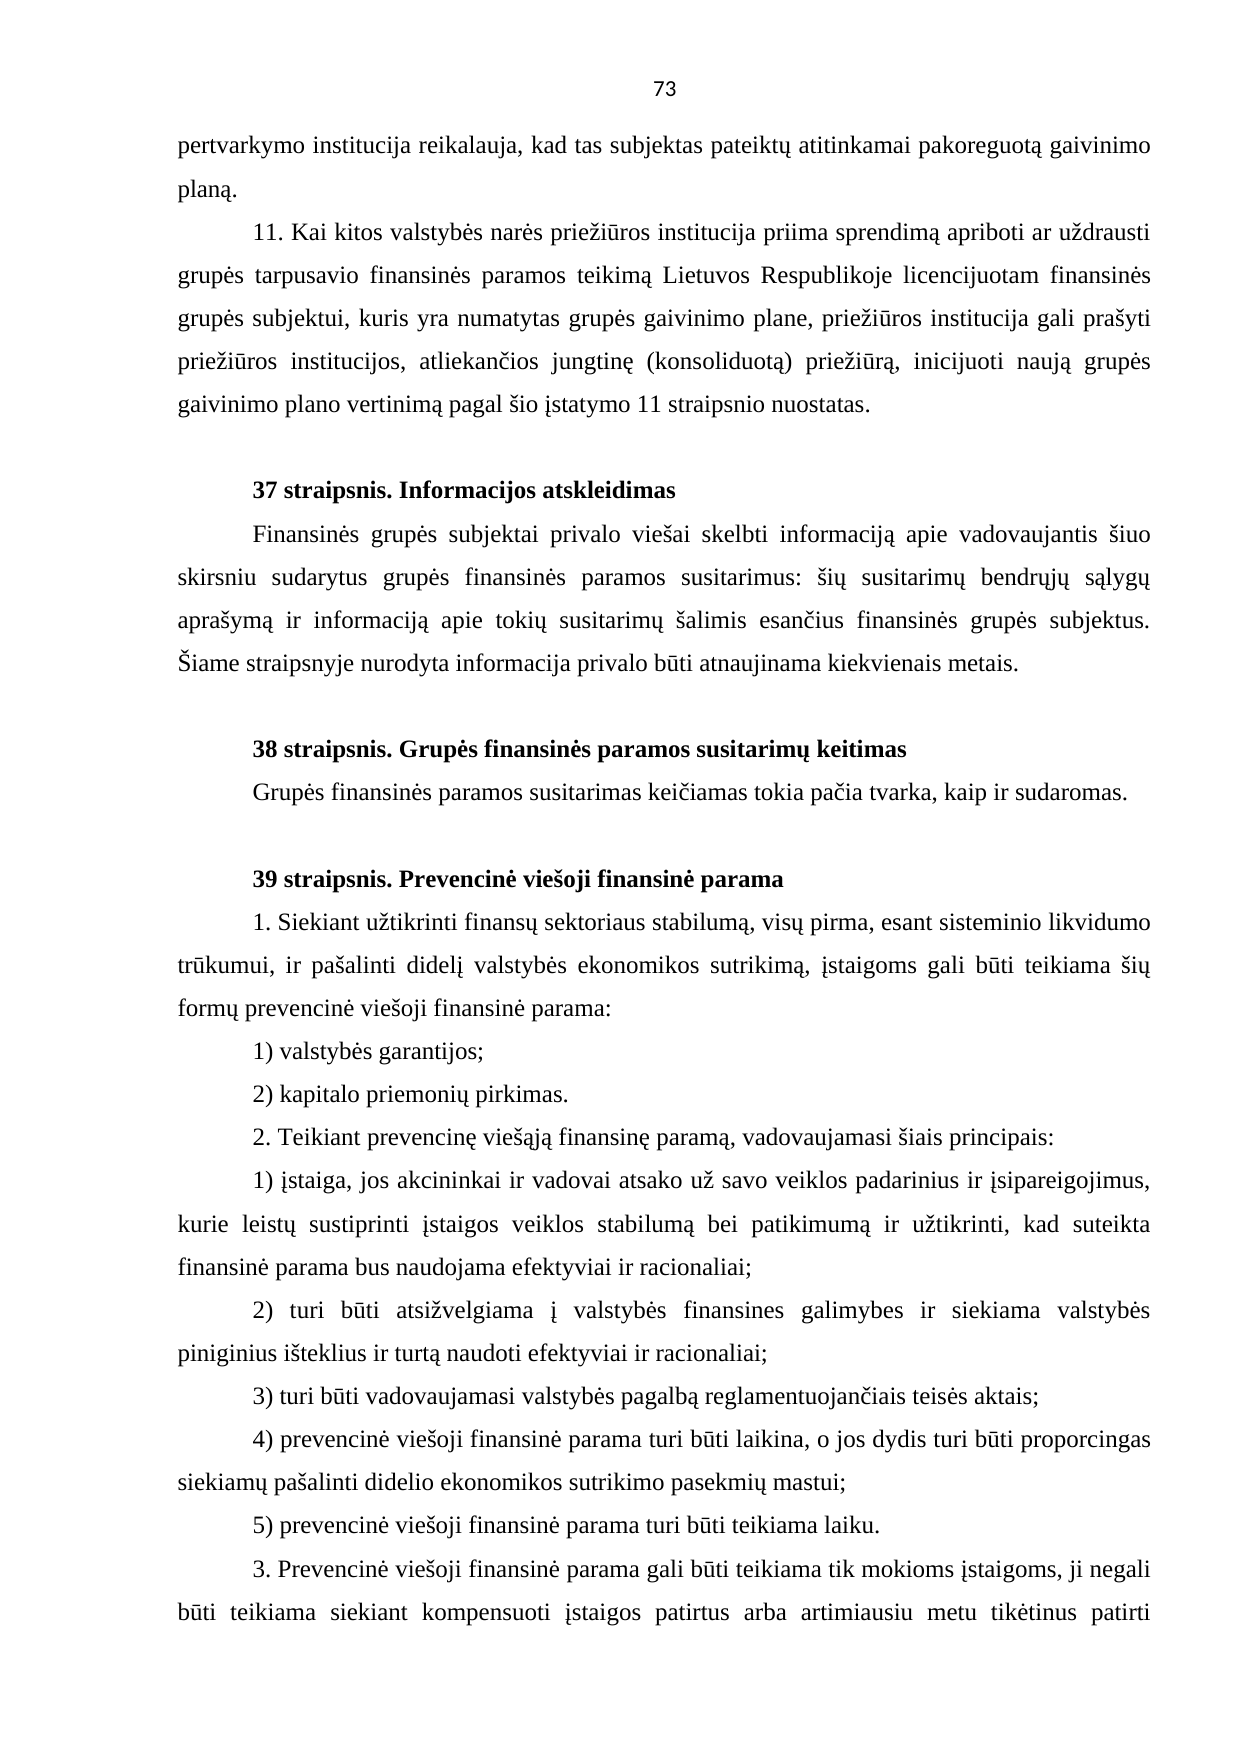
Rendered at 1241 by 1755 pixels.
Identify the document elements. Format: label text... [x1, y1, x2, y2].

text 1) įstaiga, jos akcininkai ir vadovai atsako už savo veiklos padarinius ir įsipareigojimus, kurie leistų sustiprinti įstaigos veiklos stabilumą bei patikimumą ir užtikrinti, kad suteikta finansinė parama bus naudojama efektyviai ir racionaliai; [177, 1166, 1152, 1281]
text 4) prevencinė viešoji finansinė parama turi būti laikina, o jos dydis turi būti proporcingas siekiamų pašalinti didelio ekonomikos sutrikimo pasekmių mastui; [177, 1424, 1152, 1496]
text 2) kapitalo priemonių pirkimas. [177, 1079, 1152, 1108]
text 3) turi būti vadovaujamasi valstybės pagalbą reglamentuojančiais teisės aktais; [177, 1381, 1152, 1410]
text Finansinės grupės subjektai privalo viešai skelbti informaciją apie vadovaujantis šiuo skirsniu sudarytus grupės finansinės paramos susitarimus: šių susitarimų bendrųjų sąlygų aprašymą ir informaciją apie tokių susitarimų šalimis esančius finansinės grupės subjektus. Šiame straipsnyje nurodyta informacija privalo būti atnaujinama kiekvienais metais. [177, 519, 1152, 677]
text 1. Siekiant užtikrinti finansų sektoriaus stabilumą, visų pirma, esant sisteminio likvidumo trūkumui, ir pašalinti didelį valstybės ekonomikos sutrikimą, įstaigoms gali būti teikiama šių formų prevencinė viešoji finansinė parama: [177, 907, 1152, 1022]
text 39 straipsnis. Prevencinė viešoji finansinė parama [177, 864, 1152, 892]
text pertvarkymo institucija reikalauja, kad tas subjektas pateiktų atitinkamai pakoreguotą gaivinimo planą. [177, 131, 1152, 202]
text 1) valstybės garantijos; [177, 1036, 1152, 1065]
text 3. Prevencinė viešoji finansinė parama gali būti teikiama tik mokioms įstaigoms, ji negali būti teikiama siekiant kompensuoti įstaigos patirtus arba artimiausiu metu tikėtinus patirti [177, 1554, 1152, 1626]
text 2) turi būti atsižvelgiama į valstybės finansines galimybes ir siekiama valstybės piniginius išteklius ir turtą naudoti efektyviai ir racionaliai; [177, 1295, 1152, 1367]
text 37 straipsnis. Informacijos atskleidimas [177, 476, 1152, 504]
text 2. Teikiant prevencinę viešąją finansinę paramą, vadovaujamasi šiais principais: [177, 1122, 1152, 1151]
text Grupės finansinės paramos susitarimas keičiamas tokia pačia tvarka, kaip ir sudaromas. [177, 777, 1152, 806]
text 38 straipsnis. Grupės finansinės paramos susitarimų keitimas [177, 734, 1152, 763]
text 11. Kai kitos valstybės narės priežiūros institucija priima sprendimą apriboti ar uždrausti grupės tarpusavio finansinės paramos teikimą Lietuvos Respublikoje licencijuotam finansinės grupės subjektui, kuris yra numatytas grupės gaivinimo plane, priežiūros institucija gali prašyti priežiūros institucijos, atliekančios jungtinę (konsoliduotą) priežiūrą, inicijuoti naują grupės gaivinimo plano vertinimą pagal šio įstatymo 11 straipsnio nuostatas. [177, 217, 1152, 418]
text 5) prevencinė viešoji finansinė parama turi būti teikiama laiku. [177, 1511, 1152, 1539]
